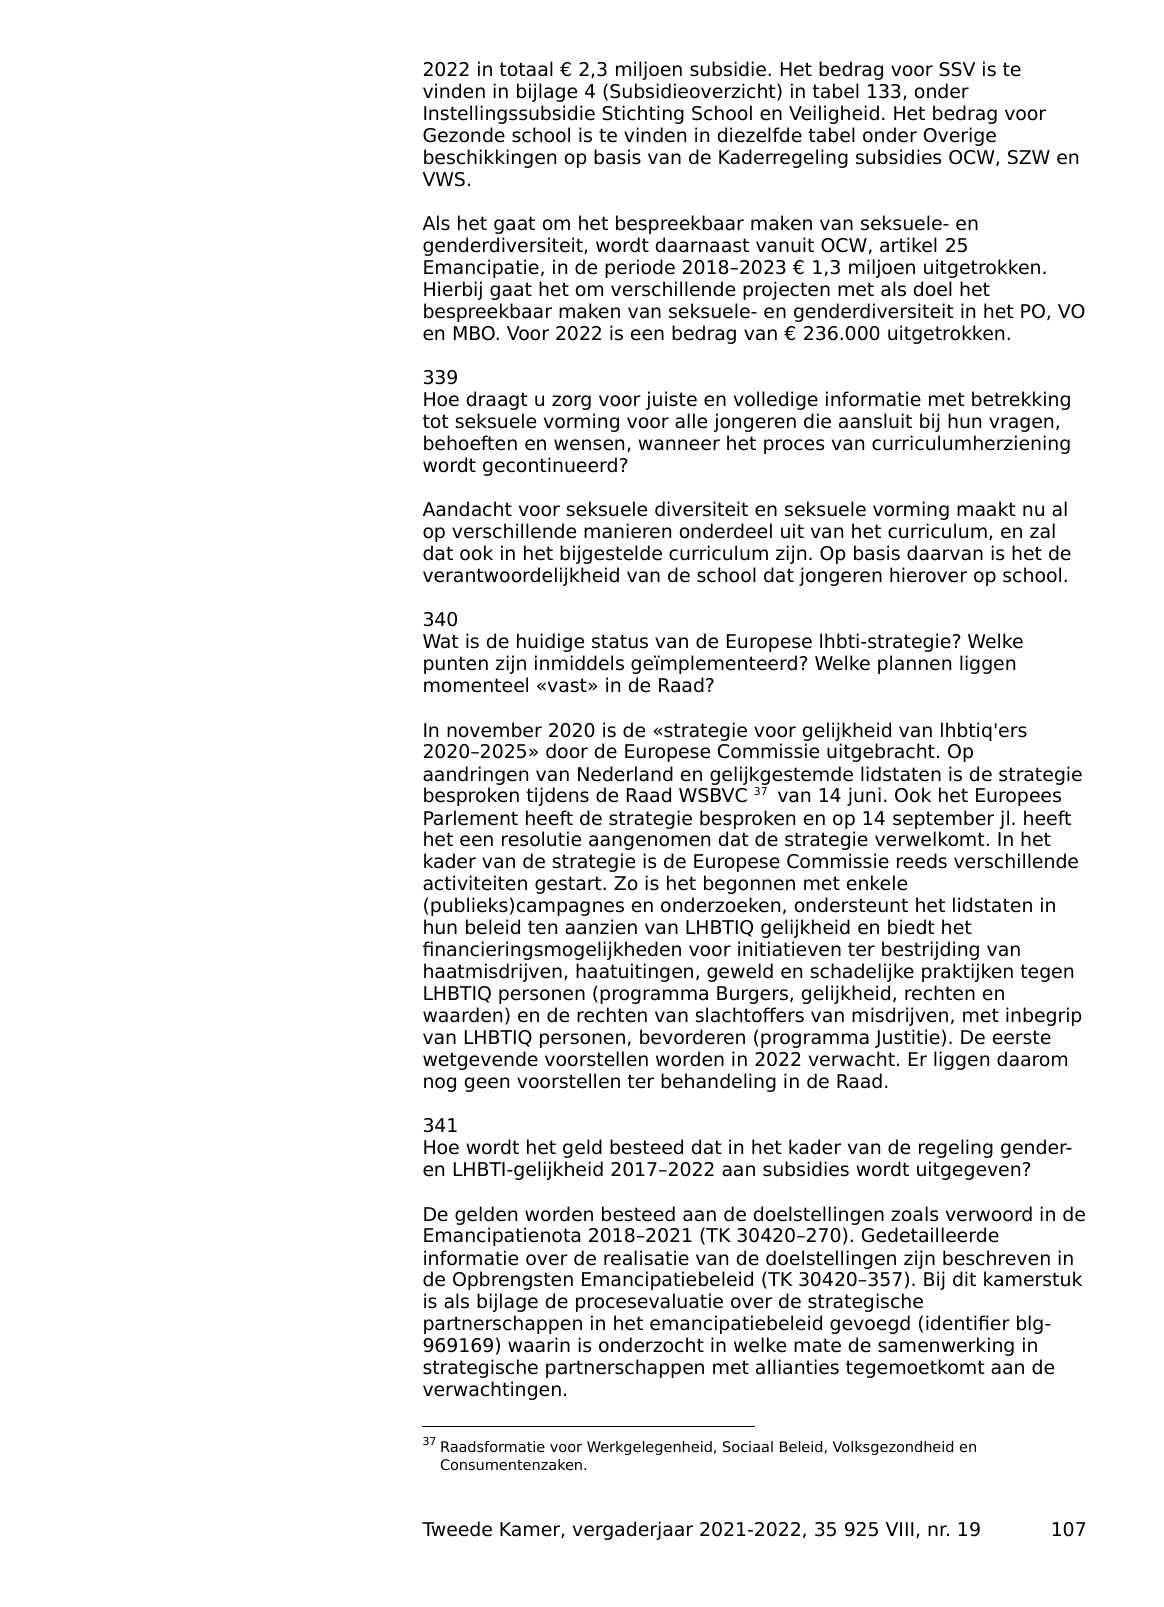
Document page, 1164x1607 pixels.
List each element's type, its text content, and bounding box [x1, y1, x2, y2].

text Raadsformatie voor Werkgelegenheid, Sociaal Beleid, Volksgezondheid en Consumentenzaken. [422, 1435, 1087, 1474]
text In november 2020 is de «strategie voor gelijkheid van lhbtiq'ers 2020–2025» door de Europese Commissie uitgebracht. Op aandringen van Nederland en gelijkgestemde lidstaten is de strategie besproken tijdens de Raad WSBVC van 14 juni. Ook het Europees Parlement heeft de strategie besproken en op 14 september jl. heeft het een resolutie aangenomen dat de strategie verwelkomt. In het kader van de strategie is de Europese Commissie reeds verschillende activiteiten gestart. Zo is het begonnen met enkele (publieks)campagnes en onderzoeken, ondersteunt het lidstaten in hun beleid ten aanzien van LHBTIQ gelijkheid en biedt het financieringsmogelijkheden voor initiatieven ter bestrijding van haatmisdrijven, haatuitingen, geweld en schadelijke praktijken tegen LHBTIQ personen (programma Burgers, gelijkheid, rechten en waarden) en de rechten van slachtoffers van misdrijven, met inbegrip van LHBTIQ personen, bevorderen (programma Justitie). De eerste wetgevende voorstellen worden in 2022 verwacht. Er liggen daarom nog geen voorstellen ter behandeling in de Raad. [422, 719, 1087, 1093]
text 340 [422, 609, 1087, 631]
text Hoe draagt u zorg voor juiste en volledige informatie met betrekking tot seksuele vorming voor alle jongeren die aansluit bij hun vragen, behoeften en wensen, wanneer het proces van curriculumherziening wordt gecontinueerd? [422, 389, 1087, 477]
text Als het gaat om het bespreekbaar maken van seksuele- en genderdiversiteit, wordt daarnaast vanuit OCW, artikel 25 Emancipatie, in de periode 2018–2023 € 1,3 miljoen uitgetrokken. Hierbij gaat het om verschillende projecten met als doel het bespreekbaar maken van seksuele- en genderdiversiteit in het PO, VO en MBO. Voor 2022 is een bedrag van € 236.000 uitgetrokken. [422, 213, 1087, 345]
text De gelden worden besteed aan de doelstellingen zoals verwoord in de Emancipatienota 2018–2021 (TK 30420–270). Gedetailleerde informatie over de realisatie van de doelstellingen zijn beschreven in de Opbrengsten Emancipatiebeleid (TK 30420–357). Bij dit kamerstuk is als bijlage de procesevaluatie over de strategische partnerschappen in het emancipatiebeleid gevoegd (identifier blg-969169) waarin is onderzocht in welke mate de samenwerking in strategische partnerschappen met allianties tegemoetkomt aan de verwachtingen. [422, 1203, 1087, 1401]
text 2022 in totaal € 2,3 miljoen subsidie. Het bedrag voor SSV is te vinden in bijlage 4 (Subsidieoverzicht) in tabel 133, onder Instellingssubsidie Stichting School en Veiligheid. Het bedrag voor Gezonde school is te vinden in diezelfde tabel onder Overige beschikkingen op basis van de Kaderregeling subsidies OCW, SZW en VWS. [422, 59, 1087, 191]
text Aandacht voor seksuele diversiteit en seksuele vorming maakt nu al op verschillende manieren onderdeel uit van het curriculum, en zal dat ook in het bijgestelde curriculum zijn. Op basis daarvan is het de verantwoordelijkheid van de school dat jongeren hierover op school. [422, 499, 1087, 587]
text Wat is de huidige status van de Europese lhbti-strategie? Welke punten zijn inmiddels geïmplementeerd? Welke plannen liggen momenteel «vast» in de Raad? [422, 631, 1087, 697]
text Hoe wordt het geld besteed dat in het kader van de regeling gender- en LHBTI-gelijkheid 2017–2022 aan subsidies wordt uitgegeven? [422, 1137, 1087, 1181]
text 341 [422, 1115, 1087, 1137]
text 339 [422, 367, 1087, 389]
